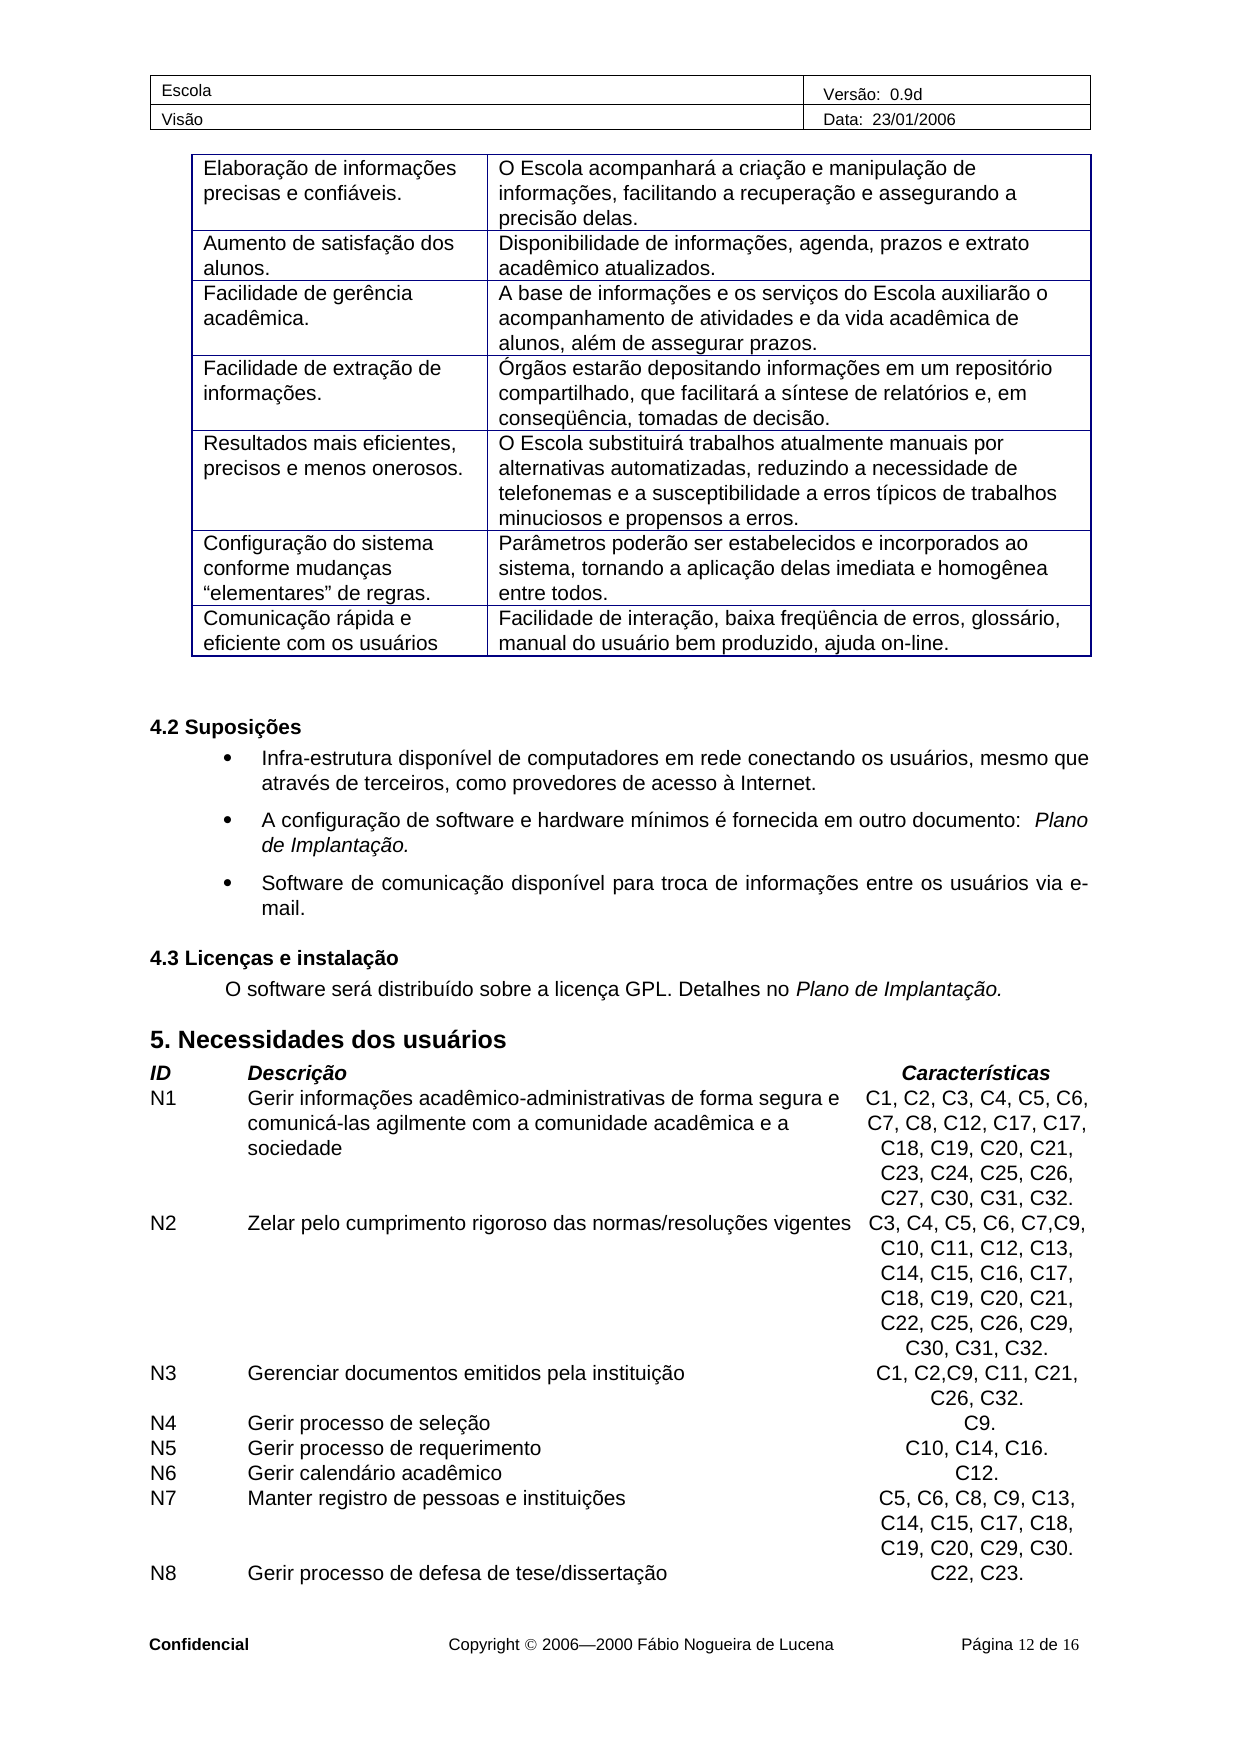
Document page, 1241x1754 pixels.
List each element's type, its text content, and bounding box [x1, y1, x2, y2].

table_cell C1, C2, C3, C4, C5, C6, C7, C8, C12, C17, C17, C18, C19, C20, C21, C23, C24, C25, C26, C27, C30, C31, C32. [864, 1085, 1090, 1210]
table_cell N5 [150, 1435, 247, 1460]
subtitle Necessidades dos usuários [150, 1026, 1090, 1054]
table_cell N1 [150, 1085, 247, 1210]
table_cell Manter registro de pessoas e instituições [248, 1485, 864, 1560]
table_cell Parâmetros poderão ser estabelecidos e incorporados ao sistema, tornando a aplicação delas imediata e homogênea entre todos. [488, 531, 1090, 605]
table_header Descrição [248, 1060, 864, 1085]
table_cell C3, C4, C5, C6, C7,C9, C10, C11, C12, C13, C14, C15, C16, C17, C18, C19, C20, C21, C22, C25, C26, C29, C30, C31, C32. [864, 1210, 1090, 1360]
table_cell Configuração do sistema conforme mudanças “elementares” de regras. [193, 531, 487, 605]
table_cell Facilidade de extração de informações. [193, 356, 487, 430]
table_cell A base de informações e os serviços do Escola auxiliarão o acompanhamento de atividades e da vida acadêmica de alunos, além de assegurar prazos. [488, 281, 1090, 355]
table_cell N6 [150, 1460, 247, 1485]
table_cell Aumento de satisfação dos alunos. [193, 231, 487, 279]
table_cell C5, C6, C8, C9, C13, C14, C15, C17, C18, C19, C20, C29, C30. [864, 1485, 1090, 1560]
table_cell N7 [150, 1485, 247, 1560]
table_cell N8 [150, 1560, 247, 1585]
table_cell C1, C2,C9, C11, C21, C26, C32. [864, 1360, 1090, 1410]
table_cell Facilidade de gerência acadêmica. [193, 281, 487, 355]
table_cell Gerir processo de seleção [248, 1410, 864, 1435]
table_cell Elaboração de informações precisas e confiáveis. [193, 155, 487, 229]
table_cell C22, C23. [864, 1560, 1090, 1585]
table_cell O Escola substituirá trabalhos atualmente manuais por alternativas automatizadas, reduzindo a necessidade de telefonemas e a susceptibilidade a erros típicos de trabalhos minuciosos e propensos a erros. [488, 431, 1090, 530]
table_cell C10, C14, C16. [864, 1435, 1090, 1460]
subtitle Licenças e instalação [150, 945, 1090, 970]
table_cell Órgãos estarão depositando informações em um repositório compartilhado, que facilitará a síntese de relatórios e, em conseqüência, tomadas de decisão. [488, 356, 1090, 430]
table_cell O Escola acompanhará a criação e manipulação de informações, facilitando a recuperação e assegurando a precisão delas. [488, 155, 1090, 229]
subtitle Suposições [150, 713, 1090, 738]
table_cell N2 [150, 1210, 247, 1360]
table_cell Comunicação rápida e eficiente com os usuários [193, 606, 487, 655]
table_cell Facilidade de interação, baixa freqüência de erros, glossário, manual do usuário bem produzido, ajuda on-line. [488, 606, 1090, 655]
table_cell Gerir processo de requerimento [248, 1435, 864, 1460]
table_cell Resultados mais eficientes, precisos e menos onerosos. [193, 431, 487, 530]
list Software de comunicação disponível para troca de informações entre os usuários via e-mail. [224, 870, 1090, 920]
table_cell Gerir processo de defesa de tese/dissertação [248, 1560, 864, 1585]
table_cell C12. [864, 1460, 1090, 1485]
table_cell Zelar pelo cumprimento rigoroso das normas/resoluções vigentes [248, 1210, 864, 1360]
table_cell Gerir calendário acadêmico [248, 1460, 864, 1485]
table_cell N3 [150, 1360, 247, 1410]
table_header Características [864, 1060, 1090, 1085]
text O software será distribuído sobre a licença GPL. Detalhes no Plano de Implantação. [225, 976, 1090, 1001]
table_cell C9. [864, 1410, 1090, 1435]
list A configuração de software e hardware mínimos é fornecida em outro documento: Plano de Implantação. [224, 807, 1090, 857]
table_cell Gerenciar documentos emitidos pela instituição [248, 1360, 864, 1410]
table_cell Gerir informações acadêmico-administrativas de forma segura e comunicá-las agilmente com a comunidade acadêmica e a sociedade [248, 1085, 864, 1210]
list Infra-estrutura disponível de computadores em rede conectando os usuários, mesmo que através de terceiros, como provedores de acesso à Internet. [224, 745, 1090, 795]
table_cell N4 [150, 1410, 247, 1435]
table_header ID [150, 1060, 247, 1085]
table_cell Disponibilidade de informações, agenda, prazos e extrato acadêmico atualizados. [488, 231, 1090, 279]
